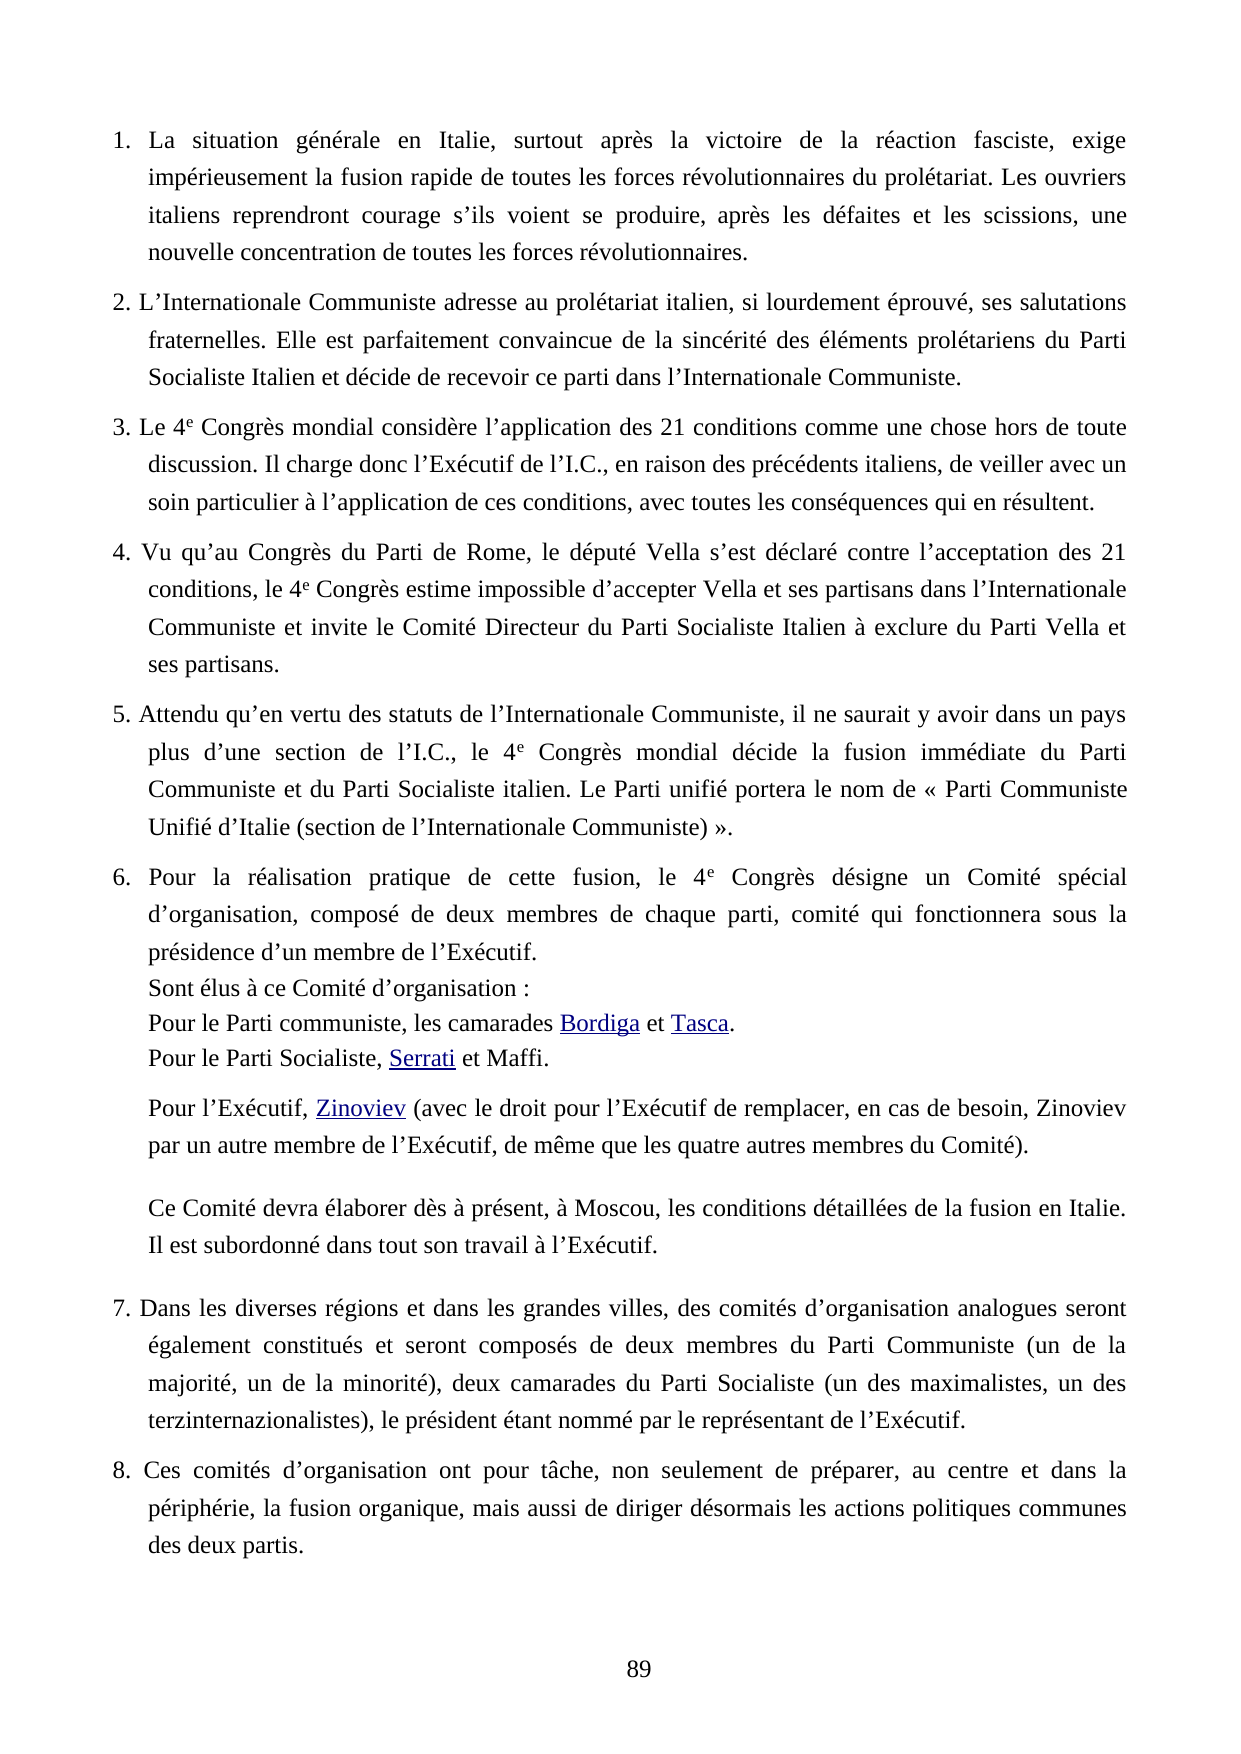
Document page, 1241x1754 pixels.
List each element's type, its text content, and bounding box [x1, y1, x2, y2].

text Pour le Parti Socialiste, Serrati et Maffi. [148, 1038, 1128, 1074]
text 5. Attendu qu’en vertu des statuts de l’Internationale Communiste, il ne saurait y avoir dans un pays plus d’une section de l’I.C., le 4e Congrès mondial décide la fusion immédiate du Parti Communiste et du Parti Socialiste italien. Le Parti unifié portera le nom de « Parti Communiste Unifié d’Italie (section de l’Internationale Communiste) ». [112, 693, 1128, 843]
text 3. Le 4e Congrès mondial considère l’application des 21 conditions comme une chose hors de toute discussion. Il charge donc l’Exécutif de l’I.C., en raison des précédents italiens, de veiller avec un soin particulier à l’application de ces conditions, avec toutes les conséquences qui en résultent. [112, 405, 1128, 518]
text 8. Ces comités d’organisation ont pour tâche, non seulement de préparer, au centre et dans la périphérie, la fusion organique, mais aussi de diriger désormais les actions politiques communes des deux partis. [112, 1449, 1128, 1561]
text Sont élus à ce Comité d’organisation : [148, 968, 1128, 1003]
text 1. La situation générale en Italie, surtout après la victoire de la réaction fasciste, exige impérieusement la fusion rapide de toutes les forces révolutionnaires du prolétariat. Les ouvriers italiens reprendront courage s’ils voient se produire, après les défaites et les scissions, une nouvelle concentration de toutes les forces révolutionnaires. [112, 118, 1128, 268]
text 2. L’Internationale Communiste adresse au prolétariat italien, si lourdement éprouvé, ses salutations fraternelles. Elle est parfaitement convaincue de la sincérité des éléments prolétariens du Parti Socialiste Italien et décide de recevoir ce parti dans l’Internationale Communiste. [112, 281, 1128, 393]
text 7. Dans les diverses régions et dans les grandes villes, des comités d’organisation analogues seront également constitués et seront composés de deux membres du Parti Communiste (un de la majorité, un de la minorité), deux camarades du Parti Socialiste (un des maximalistes, un des terzinternazionalistes), le président étant nommé par le représentant de l’Exécutif. [112, 1286, 1128, 1436]
text 6. Pour la réalisation pratique de cette fusion, le 4e Congrès désigne un Comité spécial d’organisation, composé de deux membres de chaque parti, comité qui fonctionnera sous la présidence d’un membre de l’Exécutif. [112, 855, 1128, 968]
text Pour l’Exécutif, Zinoviev (avec le droit pour l’Exécutif de remplacer, en cas de besoin, Zinoviev par un autre membre de l’Exécutif, de même que les quatre autres membres du Comité). [148, 1086, 1128, 1161]
text Ce Comité devra élaborer dès à présent, à Moscou, les conditions détaillées de la fusion en Italie. Il est subordonné dans tout son travail à l’Exécutif. [148, 1186, 1128, 1261]
text 4. Vu qu’au Congrès du Parti de Rome, le député Vella s’est déclaré contre l’acceptation des 21 conditions, le 4e Congrès estime impossible d’accepter Vella et ses partisans dans l’Internationale Communiste et invite le Comité Directeur du Parti Socialiste Italien à exclure du Parti Vella et ses partisans. [112, 530, 1128, 680]
text Pour le Parti communiste, les camarades Bordiga et Tasca. [148, 1003, 1128, 1038]
